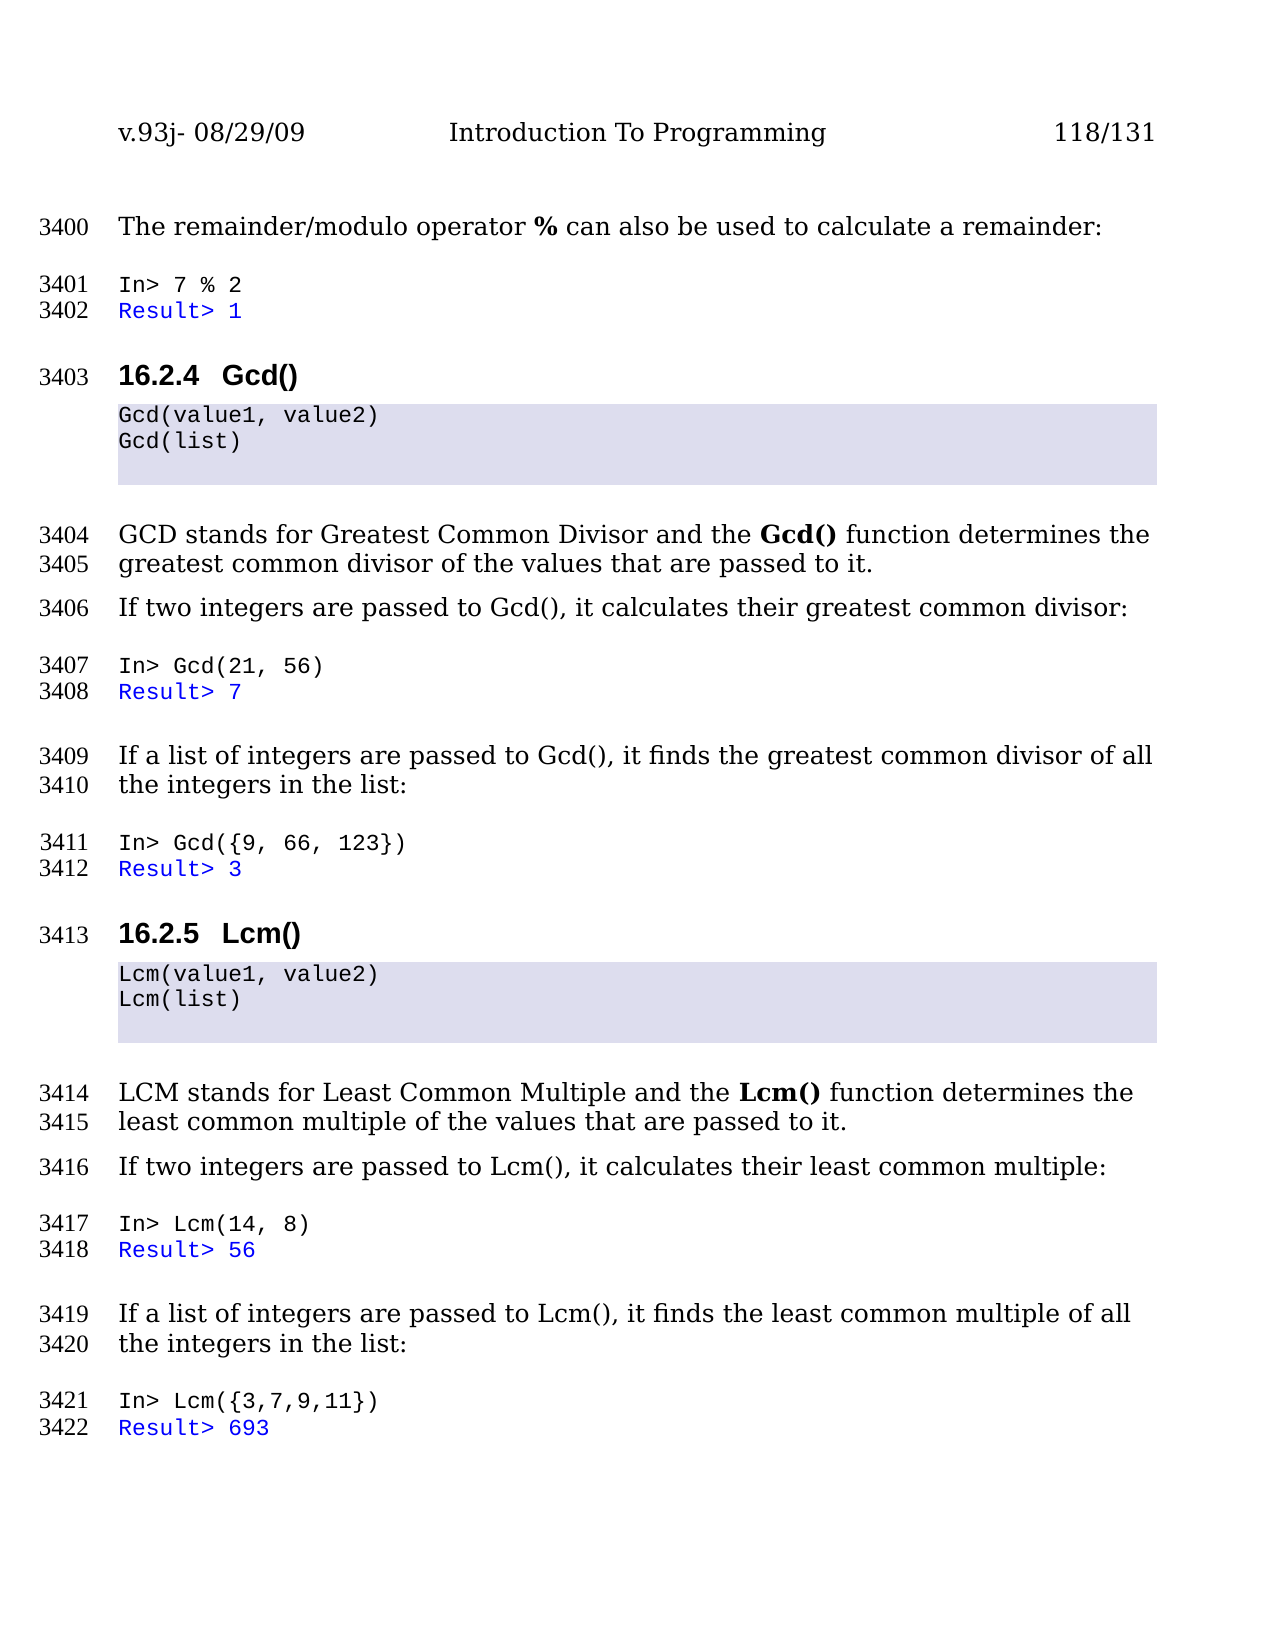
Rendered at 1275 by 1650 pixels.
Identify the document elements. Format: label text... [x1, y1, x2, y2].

text GCD stands for Greatest Common Divisor and the Gcd() function determines the greatest common divisor of the values that are passed to it. [118, 520, 1157, 578]
text If a list of integers are passed to Gcd(), it finds the greatest common divisor of all the integers in the list: [118, 741, 1157, 799]
text Result> 1 [118, 299, 1157, 325]
text In> Lcm(14, 8) [118, 1213, 1157, 1239]
text In> Gcd(21, 56) [118, 654, 1157, 680]
text The remainder/modulo operator % can also be used to calculate a remainder: [118, 212, 1157, 241]
subtitle Gcd() [118, 358, 1157, 391]
subtitle Lcm() [118, 916, 1157, 950]
text In> 7 % 2 [118, 273, 1157, 299]
table_header Gcd(value1, value2) Gcd(list) [118, 404, 1157, 485]
text LCM stands for Least Common Multiple and the Lcm() function determines the least common multiple of the values that are passed to it. [118, 1078, 1157, 1137]
text In> Lcm({3,7,9,11}) [118, 1390, 1157, 1416]
text If two integers are passed to Lcm(), it calculates their least common multiple: [118, 1152, 1157, 1181]
text If a list of integers are passed to Lcm(), it finds the least common multiple of all the integers in the list: [118, 1299, 1157, 1358]
text In> Gcd({9, 66, 123}) [118, 831, 1157, 857]
text Result> 3 [118, 857, 1157, 883]
text Result> 693 [118, 1416, 1157, 1442]
text Result> 7 [118, 680, 1157, 706]
text If two integers are passed to Gcd(), it calculates their greatest common divisor: [118, 593, 1157, 622]
table_header Lcm(value1, value2) Lcm(list) [118, 962, 1157, 1043]
text Result> 56 [118, 1239, 1157, 1265]
